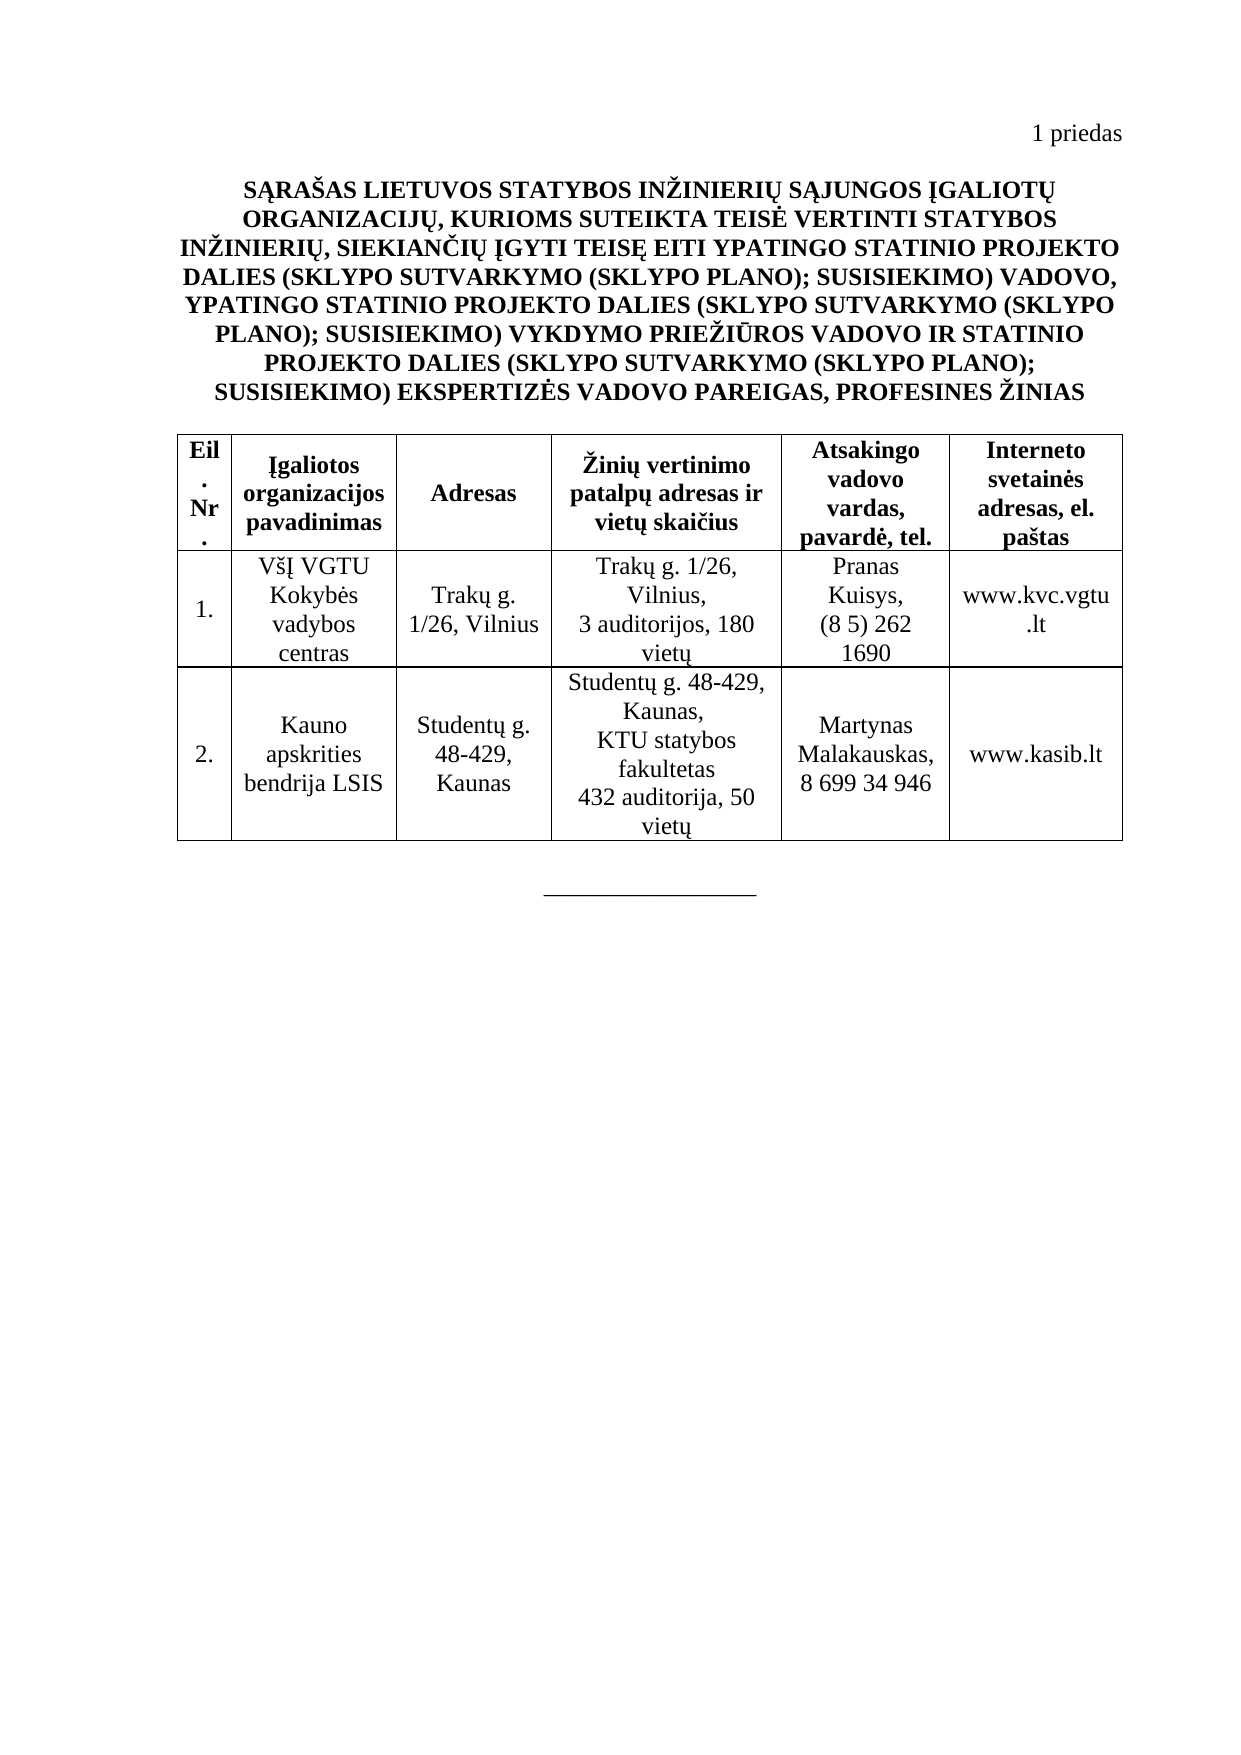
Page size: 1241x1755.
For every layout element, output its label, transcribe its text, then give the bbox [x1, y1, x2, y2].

table_header Žinių vertinimo patalpų adresas ir vietų skaičius [552, 435, 781, 550]
table_header Įgaliotos organizacijos pavadinimas [232, 435, 396, 550]
table_cell www.kasib.lt [950, 668, 1122, 840]
table_cell Studentų g. 48-429, Kaunas, KTU statybos fakultetas 432 auditorija, 50 vietų [552, 668, 781, 840]
table_header Atsakingo vadovo vardas, pavardė, tel. [782, 435, 949, 550]
table_cell www.kvc.vgtu.lt [950, 551, 1122, 666]
table_cell 1. [178, 551, 231, 666]
table_cell Martynas Malakauskas, 8 699 34 946 [782, 668, 949, 840]
text SĄRAŠAS LIETUVOS STATYBOS INŽINIERIŲ SĄJUNGOS ĮGALIOTŲ ORGANIZACIJŲ, KURIOMS SUTEIKTA TEISĖ VERTINTI STATYBOS INŽINIERIŲ, SIEKIANČIŲ ĮGYTI TEISĘ EITI YPATINGO STATINIO PROJEKTO DALIES (SKLYPO SUTVARKYMO (SKLYPO PLANO); SUSISIEKIMO) VADOVO, YPATINGO STATINIO PROJEKTO DALIES (SKLYPO SUTVARKYMO (SKLYPO PLANO); SUSISIEKIMO) VYKDYMO PRIEŽIŪROS VADOVO IR STATINIO PROJEKTO DALIES (SKLYPO SUTVARKYMO (SKLYPO PLANO); SUSISIEKIMO) EKSPERTIZĖS VADOVO PAREIGAS, PROFESINES ŽINIAS [177, 176, 1122, 406]
table_cell Studentų g. 48-429, Kaunas [397, 668, 551, 840]
text 1 priedas [177, 118, 1122, 147]
table_cell VšĮ VGTU Kokybės vadybos centras [232, 551, 396, 666]
table_cell Trakų g. 1/26, Vilnius [397, 551, 551, 666]
table_cell Kauno apskrities bendrija LSIS [232, 668, 396, 840]
table_cell Pranas Kuisys, (8 5) 262 1690 [782, 551, 949, 666]
table_header Eil. Nr. [178, 435, 231, 550]
table_cell Trakų g. 1/26, Vilnius, 3 auditorijos, 180 vietų [552, 551, 781, 666]
text _________________ [177, 870, 1122, 898]
table_header Adresas [397, 435, 551, 550]
table_header Interneto svetainės adresas, el. paštas [950, 435, 1122, 550]
table_cell 2. [178, 668, 231, 840]
